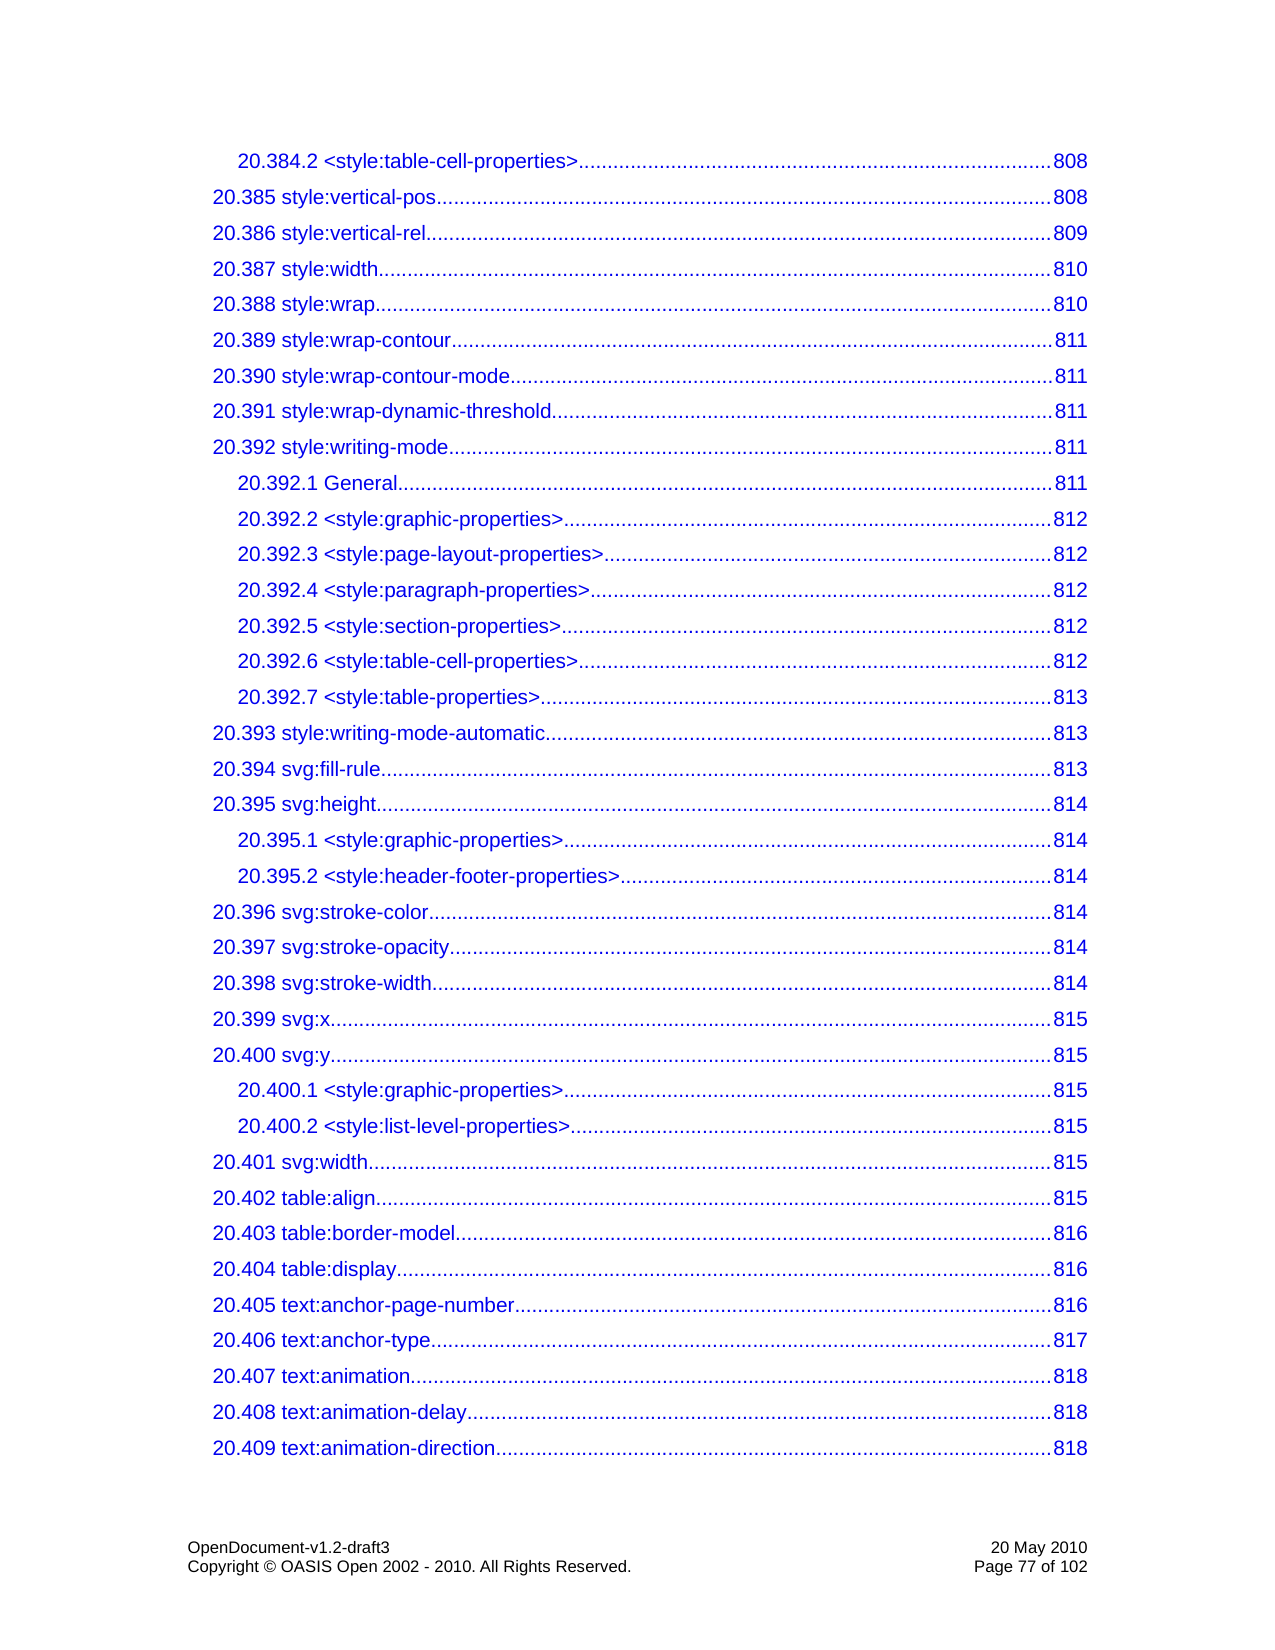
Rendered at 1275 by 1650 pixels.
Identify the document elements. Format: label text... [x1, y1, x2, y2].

text 20.406 text:anchor-type 817 [212, 1329, 1088, 1352]
text 20.400.2 <style:list-level-properties> 815 [237, 1115, 1088, 1138]
text 20.392 style:writing-mode 811 [212, 436, 1088, 459]
text 20.396 svg:stroke-color 814 [212, 900, 1088, 923]
text 20.392.7 <style:table-properties> 813 [237, 686, 1088, 709]
text 20.398 svg:stroke-width 814 [212, 972, 1088, 995]
text 20.392.4 <style:paragraph-properties> 812 [237, 579, 1088, 602]
text 20.401 svg:width 815 [212, 1150, 1088, 1174]
text 20.397 svg:stroke-opacity 814 [212, 936, 1088, 959]
text 20.392.2 <style:graphic-properties> 812 [237, 507, 1088, 531]
text 20.408 text:animation-delay 818 [212, 1401, 1088, 1424]
text 20.392.5 <style:section-properties> 812 [237, 614, 1088, 638]
text 20.404 table:display 816 [212, 1258, 1088, 1281]
text 20.385 style:vertical-pos 808 [212, 186, 1088, 209]
text 20.391 style:wrap-dynamic-threshold 811 [212, 400, 1088, 423]
text 20.392.6 <style:table-cell-properties> 812 [237, 650, 1088, 673]
text 20.390 style:wrap-contour-mode 811 [212, 364, 1088, 388]
text 20.395.2 <style:header-footer-properties> 814 [237, 864, 1088, 888]
text 20.405 text:anchor-page-number 816 [212, 1293, 1088, 1317]
text 20.395.1 <style:graphic-properties> 814 [237, 829, 1088, 852]
text 20.387 style:width 810 [212, 257, 1088, 280]
text 20.393 style:writing-mode-automatic 813 [212, 722, 1088, 745]
text 20.407 text:animation 818 [212, 1365, 1088, 1388]
text 20.384.2 <style:table-cell-properties> 808 [237, 150, 1088, 173]
text 20.403 table:border-model 816 [212, 1222, 1088, 1245]
text 20.402 table:align 815 [212, 1186, 1088, 1209]
text 20.395 svg:height 814 [212, 793, 1088, 816]
text 20.400.1 <style:graphic-properties> 815 [237, 1079, 1088, 1102]
text 20.409 text:animation-direction 818 [212, 1436, 1088, 1459]
text 20.386 style:vertical-rel 809 [212, 221, 1088, 245]
text 20.392.3 <style:page-layout-properties> 812 [237, 543, 1088, 566]
text 20.400 svg:y 815 [212, 1043, 1088, 1066]
text 20.392.1 General 811 [237, 472, 1088, 495]
text 20.388 style:wrap 810 [212, 293, 1088, 316]
text 20.399 svg:x 815 [212, 1007, 1088, 1031]
text 20.389 style:wrap-contour 811 [212, 329, 1088, 352]
text 20.394 svg:fill-rule 813 [212, 757, 1088, 781]
